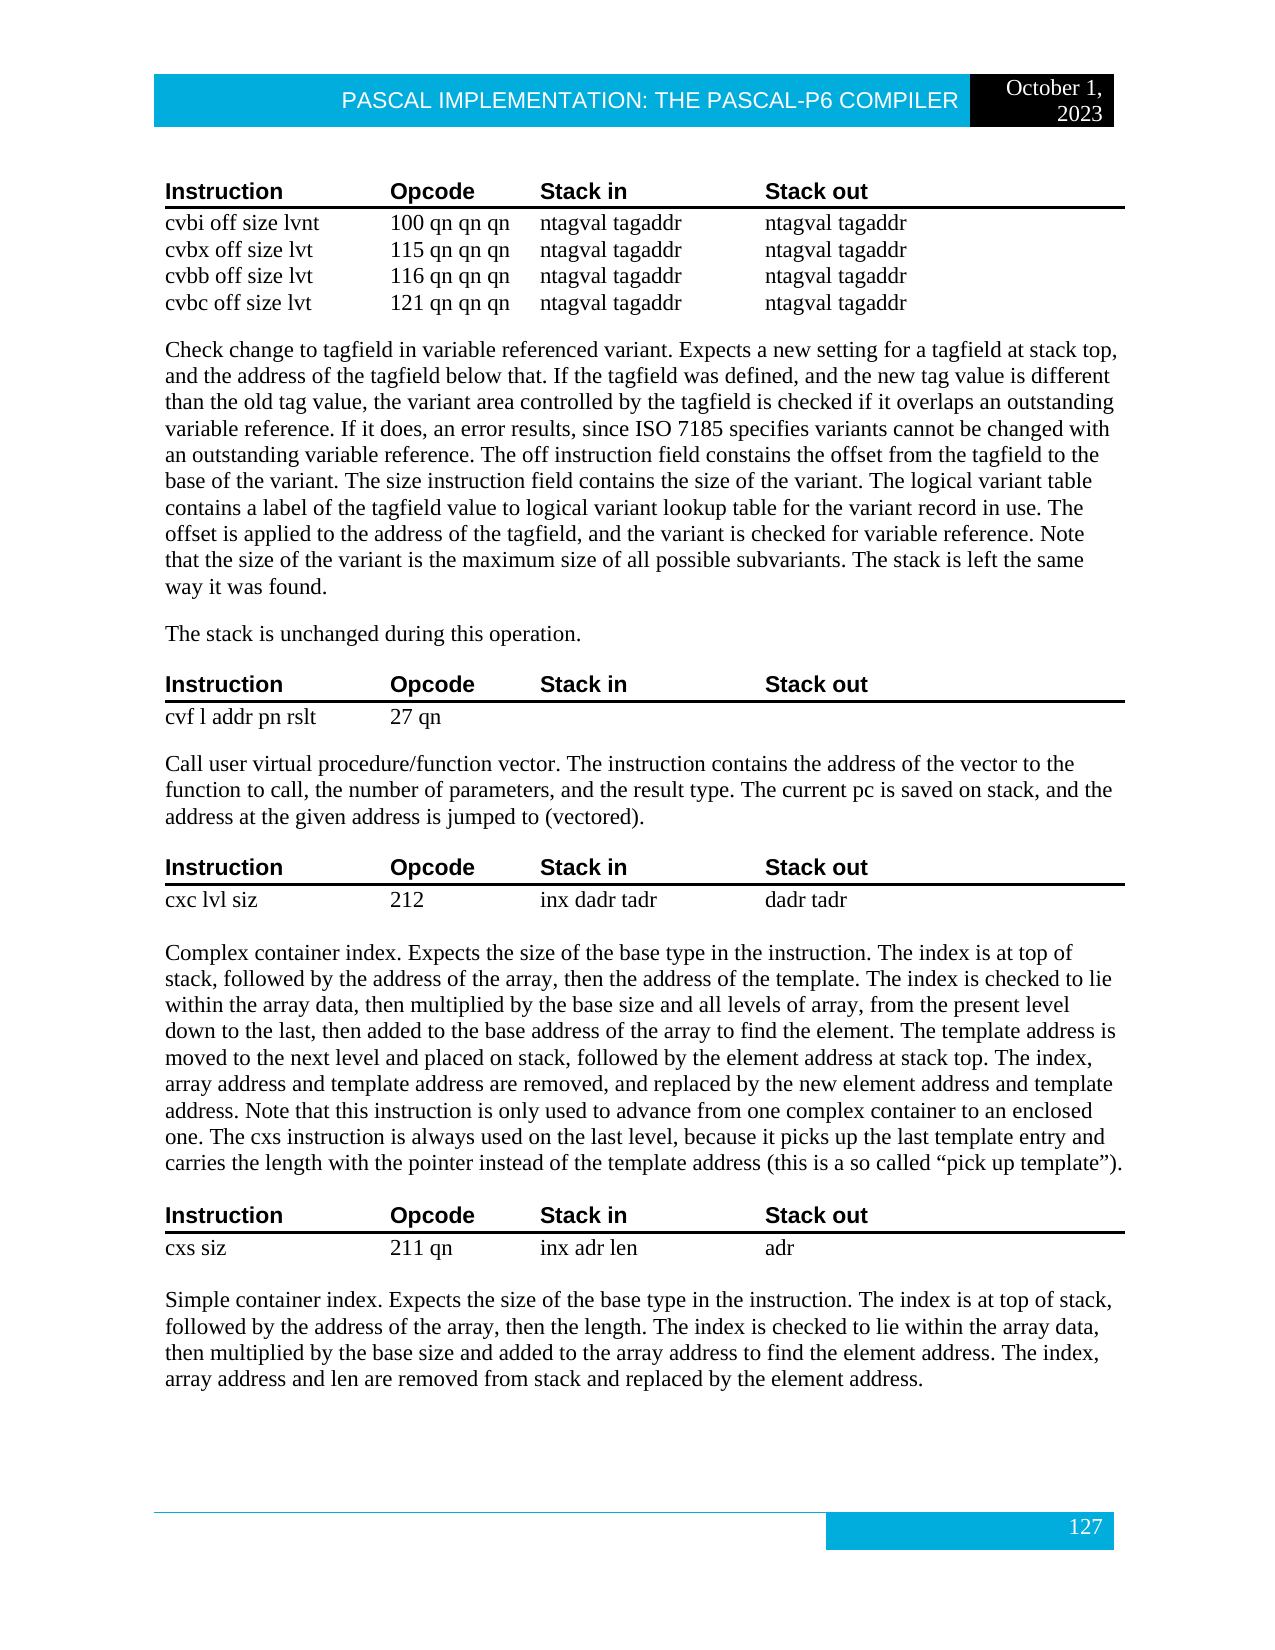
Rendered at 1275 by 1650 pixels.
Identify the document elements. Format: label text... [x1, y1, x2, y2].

text cvbx off size lvt 115 qn qn qn ntagval tagaddr ntagval tagaddr [165, 236, 1125, 262]
text Call user virtual procedure/function vector. The instruction contains the address of the vector to the function to call, the number of parameters, and the result type. The current pc is saved on stack, and the address at the given address is jumped to (vectored). [165, 750, 1125, 829]
text Instruction Opcode Stack in Stack out [165, 178, 1125, 206]
text cxc lvl siz 212 inx dadr tadr dadr tadr [165, 886, 1125, 912]
text cxs siz 211 qn inx adr len adr [165, 1234, 1125, 1260]
text Simple container index. Expects the size of the base type in the instruction. The index is at top of stack, followed by the address of the array, then the length. The index is checked to lie within the array data, then multiplied by the base size and added to the array address to find the element address. The index, array address and len are removed from stack and replaced by the element address. [165, 1286, 1125, 1392]
text cvbi off size lvnt 100 qn qn qn ntagval tagaddr ntagval tagaddr [165, 209, 1125, 236]
text cvf l addr pn rslt 27 qn [165, 703, 1125, 729]
text Instruction Opcode Stack in Stack out [165, 671, 1125, 700]
text Check change to tagfield in variable referenced variant. Expects a new setting for a tagfield at stack top, and the address of the tagfield below that. If the tagfield was defined, and the new tag value is different than the old tag value, the variant area controlled by the tagfield is checked if it overlaps an outstanding variable reference. If it does, an error results, since ISO 7185 specifies variants cannot be changed with an outstanding variable reference. The off instruction field constains the offset from the tagfield to the base of the variant. The size instruction field contains the size of the variant. The logical variant table contains a label of the tagfield value to logical variant lookup table for the variant record in use. The offset is applied to the address of the tagfield, and the variant is checked for variable reference. Note that the size of the variant is the maximum size of all possible subvariants. The stack is left the same way it was found. [165, 336, 1125, 599]
text cvbc off size lvt 121 qn qn qn ntagval tagaddr ntagval tagaddr [165, 288, 1125, 315]
text cvbb off size lvt 116 qn qn qn ntagval tagaddr ntagval tagaddr [165, 262, 1125, 288]
text Complex container index. Expects the size of the base type in the instruction. The index is at top of stack, followed by the address of the array, then the address of the template. The index is checked to lie within the array data, then multiplied by the base size and all levels of array, from the present level down to the last, then added to the base address of the array to find the element. The template address is moved to the next level and placed on stack, followed by the element address at stack top. The index, array address and template address are removed, and replaced by the new element address and template address. Note that this instruction is only used to advance from one complex container to an enclosed one. The cxs instruction is always used on the last level, because it picks up the last template entry and carries the length with the pointer instead of the template address (this is a so called “pick up template”). [165, 938, 1125, 1176]
text Instruction Opcode Stack in Stack out [165, 1202, 1125, 1231]
text The stack is unchanged during this operation. [165, 620, 1125, 646]
text Instruction Opcode Stack in Stack out [165, 854, 1125, 883]
